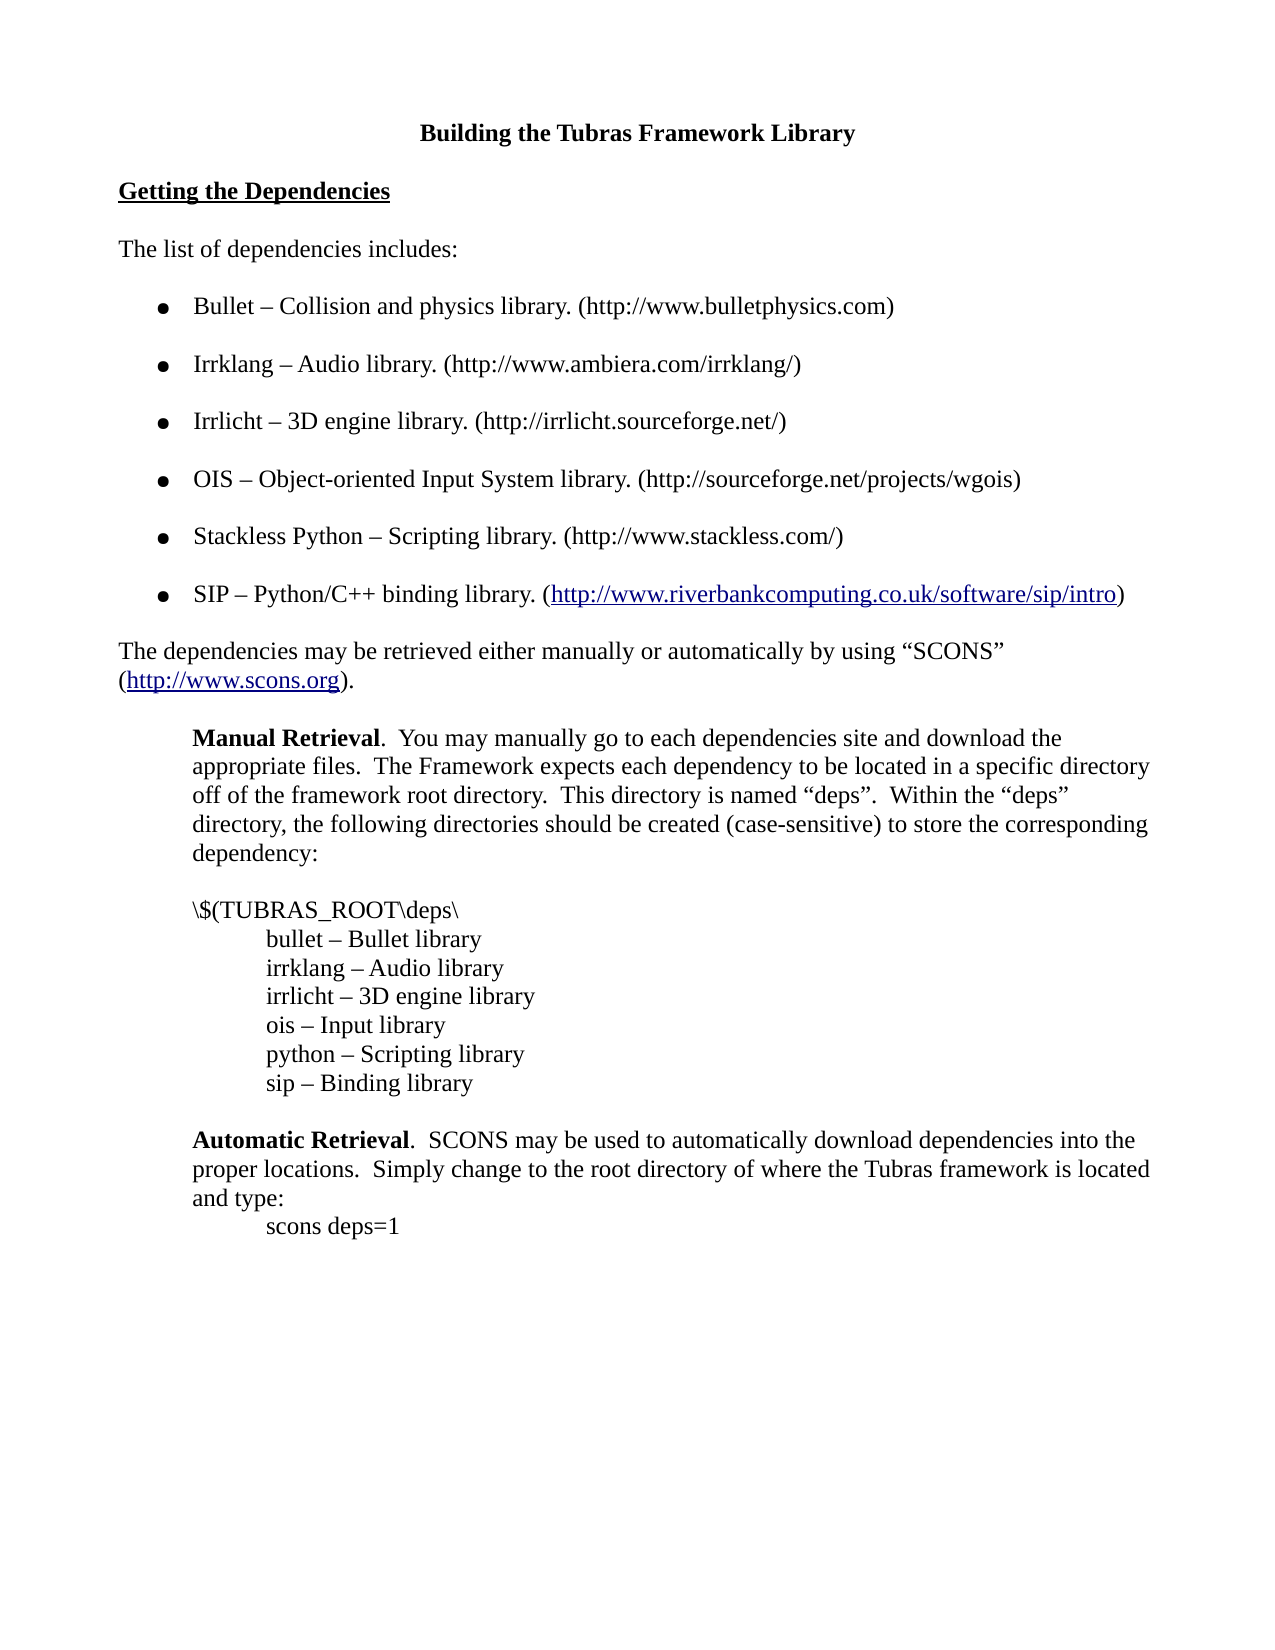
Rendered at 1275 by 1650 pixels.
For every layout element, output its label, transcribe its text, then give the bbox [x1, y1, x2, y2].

text The list of dependencies includes: [118, 234, 1157, 263]
text irrlicht – 3D engine library [266, 981, 1157, 1010]
text ois – Input library [266, 1010, 1157, 1039]
text bullet – Bullet library [266, 924, 1157, 953]
text Manual Retrieval. You may manually go to each dependencies site and download the appropriate files. The Framework expects each dependency to be located in a specific directory off of the framework root directory. This directory is named “deps”. Within the “deps” directory, the following directories should be created (case-sensitive) to store the corresponding dependency: [192, 723, 1157, 866]
text Getting the Dependencies [118, 176, 1157, 205]
text The dependencies may be retrieved either manually or automatically by using “SCONS” (http://www.scons.org). [118, 636, 1157, 694]
text \$(TUBRAS_ROOT\deps\ [192, 895, 1157, 924]
list Irrlicht – 3D engine library. (http://irrlicht.sourceforge.net/) [156, 406, 1157, 435]
text python – Scripting library [266, 1039, 1157, 1068]
list OIS – Object-oriented Input System library. (http://sourceforge.net/projects/wgois) [156, 464, 1157, 493]
list SIP – Python/C++ binding library. (http://www.riverbankcomputing.co.uk/software/sip/intro) [156, 579, 1157, 608]
text sip – Binding library [266, 1068, 1157, 1096]
text scons deps=1 [192, 1211, 1157, 1240]
list Stackless Python – Scripting library. (http://www.stackless.com/) [156, 521, 1157, 550]
text irrklang – Audio library [266, 953, 1157, 981]
text Automatic Retrieval. SCONS may be used to automatically download dependencies into the proper locations. Simply change to the root directory of where the Tubras framework is located and type: [192, 1125, 1157, 1211]
list Irrklang – Audio library. (http://www.ambiera.com/irrklang/) [156, 349, 1157, 378]
list Bullet – Collision and physics library. (http://www.bulletphysics.com) [156, 291, 1157, 320]
